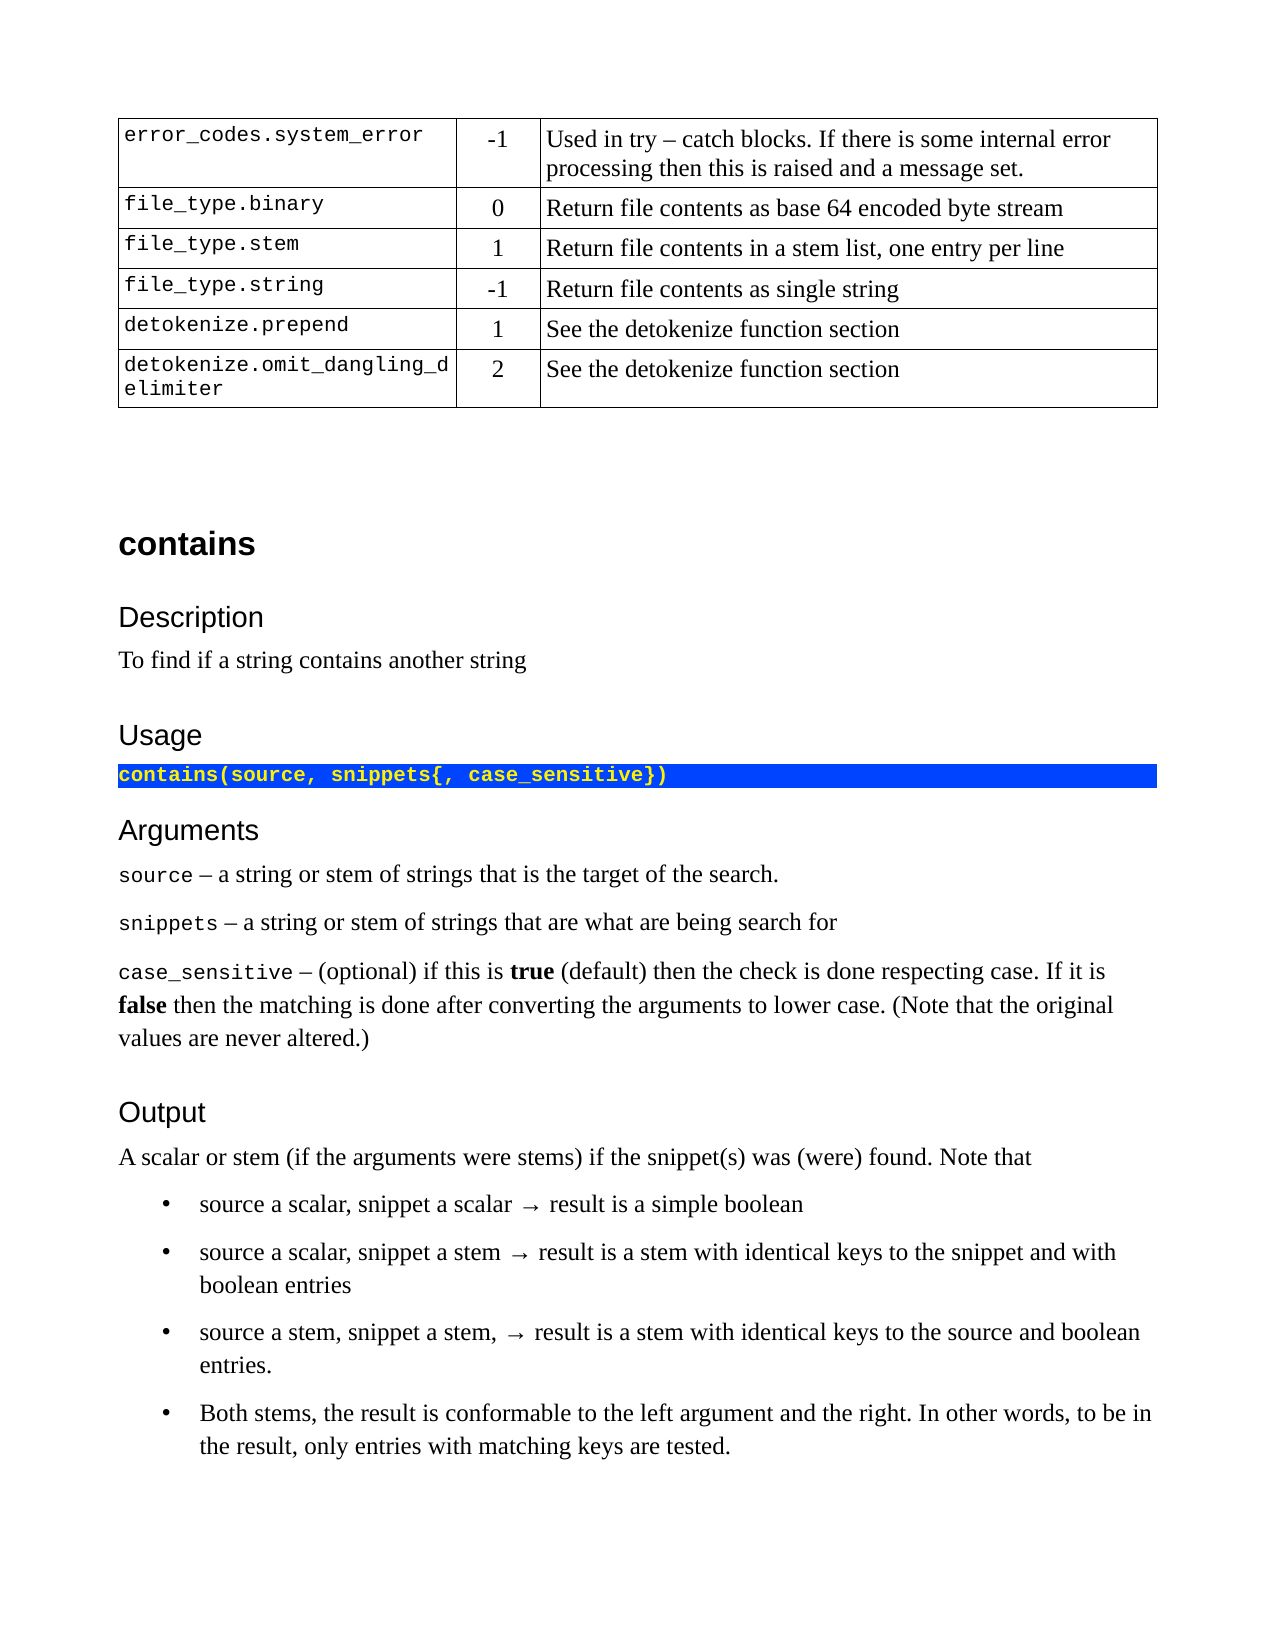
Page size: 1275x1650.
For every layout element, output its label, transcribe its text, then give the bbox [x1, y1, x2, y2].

table_cell See the detokenize function section [541, 309, 1157, 348]
subtitle Description [118, 599, 1157, 633]
table_cell -1 [457, 119, 540, 187]
table_cell detokenize.prepend [119, 309, 456, 348]
subtitle contains [118, 523, 1157, 562]
subtitle Output [118, 1096, 1157, 1129]
table_cell file_type.string [119, 269, 456, 308]
table_cell Return file contents in a stem list, one entry per line [541, 229, 1157, 268]
table_cell file_type.binary [119, 188, 456, 227]
text A scalar or stem (if the arguments were stems) if the snippet(s) was (were) found. Note that [118, 1142, 1157, 1170]
list source a scalar, snippet a scalar → result is a simple boolean [162, 1189, 1157, 1218]
table_cell See the detokenize function section [541, 350, 1157, 407]
table_cell 2 [457, 350, 540, 407]
list source a stem, snippet a stem, → result is a stem with identical keys to the source and boolean entries. [162, 1317, 1157, 1379]
table_cell Return file contents as single string [541, 269, 1157, 308]
text To find if a string contains another string [118, 646, 1157, 674]
table_cell Used in try – catch blocks. If there is some internal error processing then this is raised and a message set. [541, 119, 1157, 187]
text case_sensitive – (optional) if this is true (default) then the check is done respecting case. If it is false then the matching is done after converting the arguments to lower case. (Note that the original values are never altered.) [118, 956, 1157, 1052]
subtitle Usage [118, 718, 1157, 752]
subtitle Arguments [118, 813, 1157, 846]
text contains(source, snippets{, case_sensitive}) [118, 764, 1157, 788]
list Both stems, the result is conformable to the left argument and the right. In other words, to be in the result, only entries with matching keys are tested. [162, 1398, 1157, 1460]
table_cell -1 [457, 269, 540, 308]
table_cell 1 [457, 229, 540, 268]
table_cell file_type.stem [119, 229, 456, 268]
text snippets – a string or stem of strings that are what are being search for [118, 907, 1157, 937]
list source a scalar, snippet a stem → result is a stem with identical keys to the snippet and with boolean entries [162, 1237, 1157, 1298]
table_cell 0 [457, 188, 540, 227]
table_cell error_codes.system_error [119, 119, 456, 187]
text source – a string or stem of strings that is the target of the search. [118, 859, 1157, 888]
table_cell Return file contents as base 64 encoded byte stream [541, 188, 1157, 227]
table_cell 1 [457, 309, 540, 348]
table_cell detokenize.omit_dangling_delimiter [119, 350, 456, 407]
